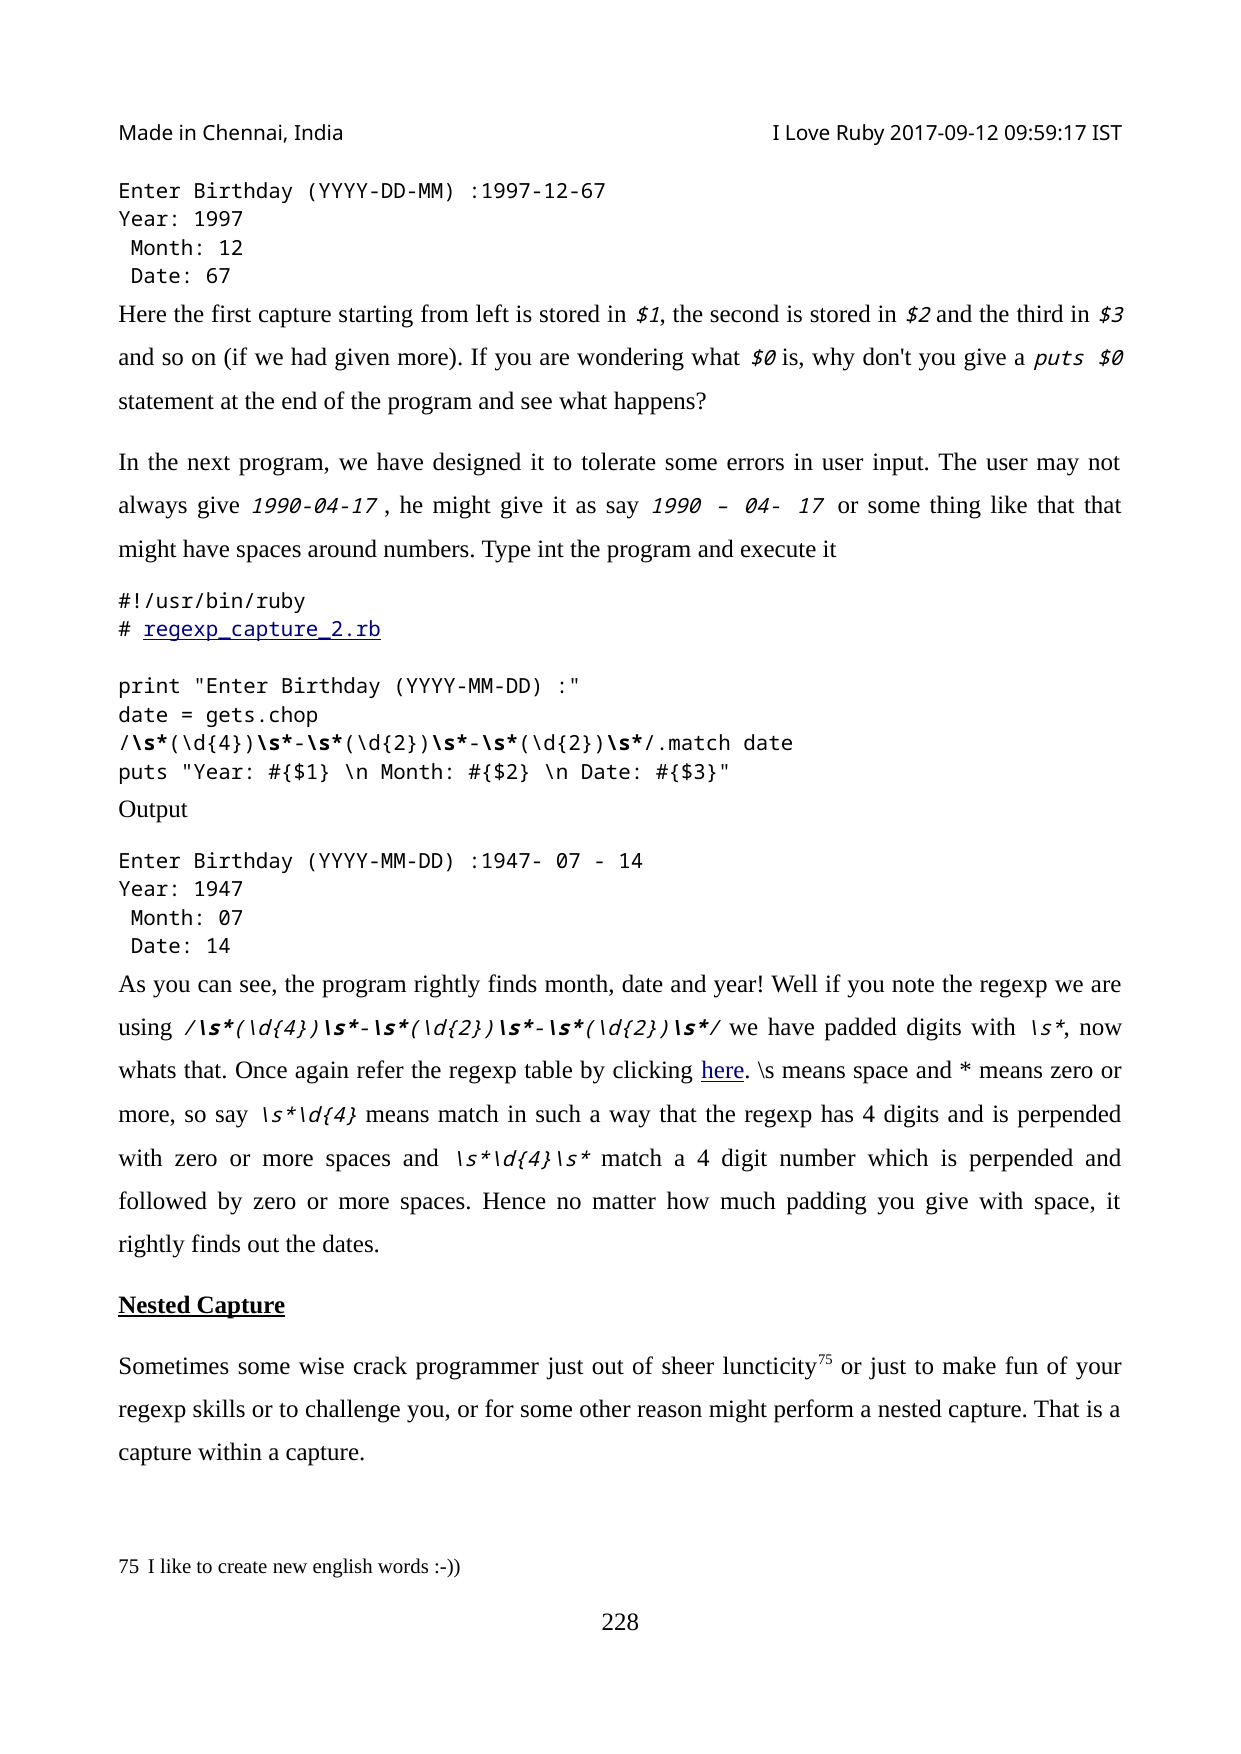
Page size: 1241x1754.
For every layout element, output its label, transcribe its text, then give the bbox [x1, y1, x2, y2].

text #!/usr/bin/ruby [118, 586, 1122, 614]
text Sometimes some wise crack programmer just out of sheer luncticity or just to make fun of your regexp skills or to challenge you, or for some other reason might perform a nested capture. That is a capture within a capture. [118, 1351, 1122, 1466]
text As you can see, the program rightly finds month, date and year! Well if you note the regexp we are using /\s*(\d{4})\s*-\s*(\d{2})\s*-\s*(\d{2})\s*/ we have padded digits with \s*, now whats that. Once again refer the regexp table by clicking here. \s means space and * means zero or more, so say \s*\d{4} means match in such a way that the regexp has 4 digits and is perpended with zero or more spaces and \s*\d{4}\s* match a 4 digit number which is perpended and followed by zero or more spaces. Hence no matter how much padding you give with space, it rightly finds out the dates. [118, 969, 1122, 1258]
text /\s*(\d{4})\s*-\s*(\d{2})\s*-\s*(\d{2})\s*/.match date [118, 728, 1122, 757]
text Enter Birthday (YYYY-MM-DD) :1947- 07 - 14 [118, 846, 1122, 874]
text In the next program, we have designed it to tolerate some errors in user input. The user may not always give 1990-04-17 , he might give it as say 1990 – 04- 17 or some thing like that that might have spaces around numbers. Type int the program and execute it [118, 447, 1122, 563]
text date = gets.chop [118, 700, 1122, 728]
text Date: 67 [118, 261, 1122, 290]
text Month: 12 [118, 233, 1122, 261]
text Year: 1947 [118, 874, 1122, 903]
text print "Enter Birthday (YYYY-MM-DD) :" [118, 671, 1122, 700]
text Enter Birthday (YYYY-DD-MM) :1997-12-67 [118, 176, 1122, 204]
text Output [118, 794, 1122, 823]
text I like to create new english words :-)) [118, 1553, 1122, 1578]
text Year: 1997 [118, 204, 1122, 233]
text Date: 14 [118, 931, 1122, 960]
text # regexp_capture_2.rb [118, 614, 1122, 643]
text Here the first capture starting from left is stored in $1, the second is stored in $2 and the third in $3 and so on (if we had given more). If you are wondering what $0 is, why don't you give a puts $0 statement at the end of the program and see what happens? [118, 299, 1122, 415]
text Nested Capture [118, 1290, 1122, 1319]
text Month: 07 [118, 903, 1122, 931]
text puts "Year: #{$1} \n Month: #{$2} \n Date: #{$3}" [118, 757, 1122, 785]
